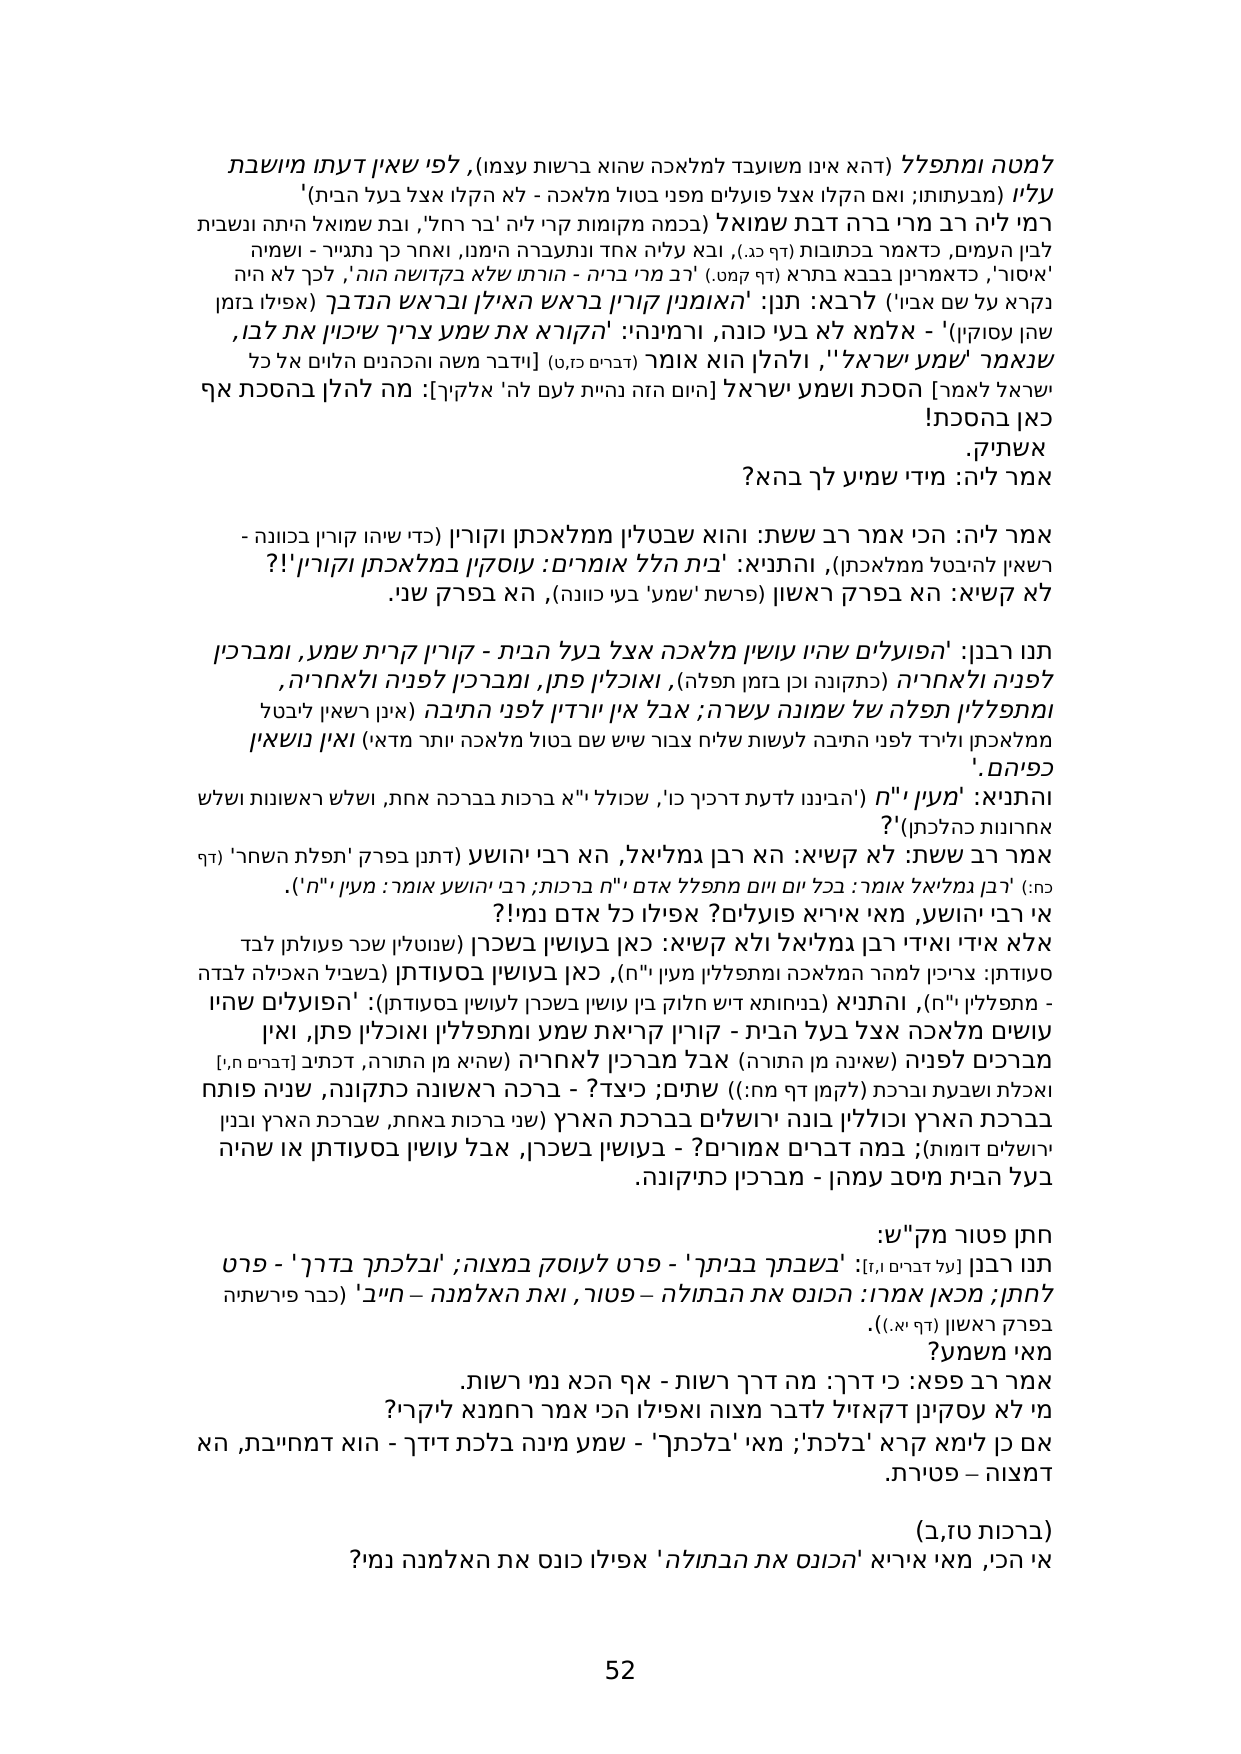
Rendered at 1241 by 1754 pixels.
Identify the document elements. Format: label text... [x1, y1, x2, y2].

text אמר רב פפא: כי דרך: מה דרך רשות - אף הכא נמי רשות. [187, 1366, 1053, 1395]
text אי רבי יהושע, מאי איריא פועלים? אפילו כל אדם נמי!? [187, 899, 1053, 928]
text אלא אידי ואידי רבן גמליאל ולא קשיא: כאן בעושין בשכרן (שנוטלין שכר פעולתן לבד סעודתן: צריכין למהר המלאכה ומתפללין מעין י"ח), כאן בעושין בסעודתן (בשביל האכילה לבדה - מתפללין י"ח), והתניא (בניחותא דיש חלוק בין עושין בשכרן לעושין בסעודתן): 'הפועלים שהיו עושים מלאכה אצל בעל הבית - קורין קריאת שמע ומתפללין ואוכלין פתן, ואין מברכים לפניה (שאינה מן התורה) אבל מברכין לאחריה (שהיא מן התורה, דכתיב [דברים ח,י] ואכלת ושבעת וברכת (לקמן דף מח:)) שתים; כיצד? - ברכה ראשונה כתקונה, שניה פותח בברכת הארץ וכוללין בונה ירושלים בברכת הארץ (שני ברכות באחת, שברכת הארץ ובנין ירושלים דומות); במה דברים אמורים? - בעושין בשכרן, אבל עושין בסעודתן או שהיה בעל הבית מיסב עמהן - מברכין כתיקונה. [187, 928, 1053, 1192]
text תנו רבנן: 'הפועלים שהיו עושין מלאכה אצל בעל הבית - קורין קרית שמע, ומברכין לפניה ולאחריה (כתקונה וכן בזמן תפלה), ואוכלין פתן, ומברכין לפניה ולאחריה, ומתפללין תפלה של שמונה עשרה; אבל אין יורדין לפני התיבה (אינן רשאין ליבטל ממלאכתן ולירד לפני התיבה לעשות שליח צבור שיש שם בטול מלאכה יותר מדאי) ואין נושאין כפיהם.' [187, 636, 1053, 782]
text למטה ומתפלל (דהא אינו משועבד למלאכה שהוא ברשות עצמו), לפי שאין דעתו מיושבת עליו (מבעתותו; ואם הקלו אצל פועלים מפני בטול מלאכה - לא הקלו אצל בעל הבית)' [187, 150, 1053, 208]
text אי הכי, מאי איריא 'הכונס את הבתולה' אפילו כונס את האלמנה נמי? [187, 1546, 1053, 1575]
text אמר רב ששת: לא קשיא: הא רבן גמליאל, הא רבי יהושע (דתנן בפרק 'תפלת השחר' (דף כח:) 'רבן גמליאל אומר: בכל יום ויום מתפלל אדם י"ח ברכות; רבי יהושע אומר: מעין י"ח'). [187, 841, 1053, 899]
text מאי משמע? [187, 1337, 1053, 1366]
text אמר ליה: הכי אמר רב ששת: והוא שבטלין ממלאכתן וקורין (כדי שיהו קורין בכוונה - רשאין להיבטל ממלאכתן), והתניא: 'בית הלל אומרים: עוסקין במלאכתן וקורין'!? [187, 520, 1053, 578]
text חתן פטור מק"ש: [187, 1220, 1053, 1249]
text אם כן לימא קרא 'בלכת'; מאי 'בלכתך' - שמע מינה בלכת דידך - הוא דמחייבת, הא דמצוה – פטירת. [187, 1424, 1053, 1488]
text לא קשיא: הא בפרק ראשון (פרשת 'שמע' בעי כוונה), הא בפרק שני. [187, 578, 1053, 607]
text והתניא: 'מעין י"ח ('הביננו לדעת דרכיך כו', שכולל י"א ברכות בברכה אחת, ושלש ראשונות ושלש אחרונות כהלכתן)'? [187, 782, 1053, 841]
text מי לא עסקינן דקאזיל לדבר מצוה ואפילו הכי אמר רחמנא ליקרי? [187, 1395, 1053, 1424]
text רמי ליה רב מרי ברה דבת שמואל (בכמה מקומות קרי ליה 'בר רחל', ובת שמואל היתה ונשבית לבין העמים, כדאמר בכתובות (דף כג.), ובא עליה אחד ונתעברה הימנו, ואחר כך נתגייר - ושמיה 'איסור', כדאמרינן בבבא בתרא (דף קמט.) 'רב מרי בריה - הורתו שלא בקדושה הוה', לכך לא היה נקרא על שם אביו') לרבא: תנן: 'האומנין קורין בראש האילן ובראש הנדבך (אפילו בזמן שהן עסוקין)' - אלמא לא בעי כונה, ורמינהי: 'הקורא את שמע צריך שיכוין את לבו, שנאמר 'שמע ישראל'', ולהלן הוא אומר (דברים כז,ט) [וידבר משה והכהנים הלוים אל כל ישראל לאמר] הסכת ושמע ישראל [היום הזה נהיית לעם לה' אלקיך]: מה להלן בהסכת אף כאן בהסכת! [187, 208, 1053, 433]
text אשתיק. [187, 433, 1053, 462]
text אמר ליה: מידי שמיע לך בהא? [187, 462, 1053, 491]
text תנו רבנן [על דברים ו,ז]: 'בשבתך בביתך' - פרט לעוסק במצוה; 'ובלכתך בדרך' - פרט לחתן; מכאן אמרו: הכונס את הבתולה – פטור, ואת האלמנה – חייב' (כבר פירשתיה בפרק ראשון (דף יא.)). [187, 1249, 1053, 1337]
text (ברכות טז,ב) [187, 1517, 1053, 1546]
